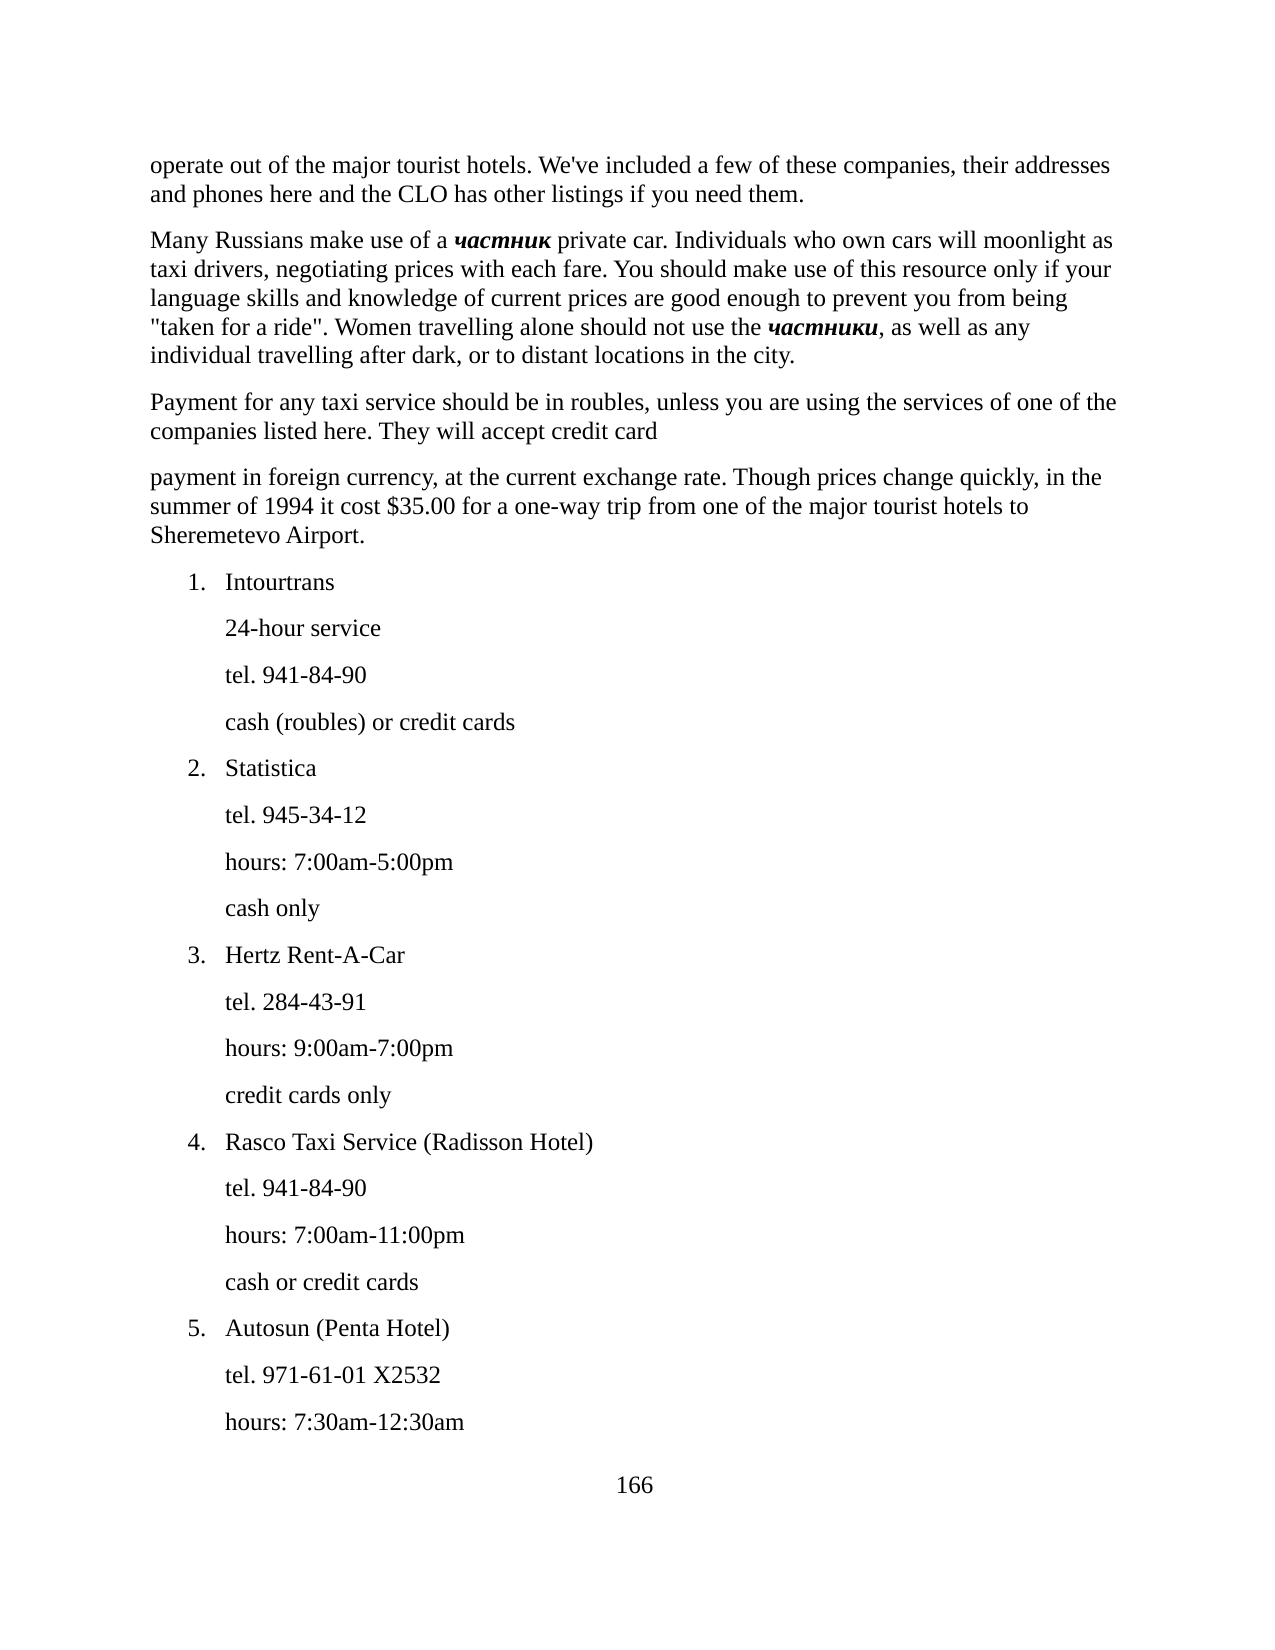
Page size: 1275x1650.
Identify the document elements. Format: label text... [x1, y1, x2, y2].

list Statistica [187, 753, 1125, 782]
list credit cards only [187, 1080, 1125, 1109]
list cash or credit cards [187, 1267, 1125, 1295]
list hours: 7:30am-12:30am [187, 1407, 1125, 1435]
list tel. 945-34-12 [187, 800, 1125, 829]
list Hertz Rent-A-Car [187, 940, 1125, 969]
list hours: 7:00am-5:00pm [187, 847, 1125, 875]
list hours: 7:00am-11:00pm [187, 1220, 1125, 1249]
list 24-hour service [187, 613, 1125, 642]
list tel. 284-43-91 [187, 987, 1125, 1015]
list cash (roubles) or credit cards [187, 707, 1125, 735]
list cash only [187, 893, 1125, 922]
list Rasco Taxi Service (Radisson Hotel) [187, 1127, 1125, 1155]
list Autosun (Penta Hotel) [187, 1313, 1125, 1342]
text Payment for any taxi service should be in roubles, unless you are using the services of one of the companies listed here. They will accept credit card [150, 387, 1125, 444]
list Intourtrans [187, 567, 1125, 595]
text Many Russians make use of а частник private car. Individuals who own cars will moonlight as taxi drivers, negotiating prices with each fare. You should make use of this resource only if your language skills and knowledge of current prices are good enough to prevent you from being "taken for a ride". Women travelling alone should not use the частники, as well as any individual travelling after dark, or to distant locations in the city. [150, 225, 1125, 369]
list tel. 971-61-01 X2532 [187, 1360, 1125, 1389]
text payment in foreign currency, at the current exchange rate. Though prices change quickly, in the summer of 1994 it cost $35.00 for a one-way trip from one of the major tourist hotels to Sheremetevo Airport. [150, 462, 1125, 549]
text operate out of the major tourist hotels. We've included a few of these companies, their addresses and phones here and the CLO has other listings if you need them. [150, 150, 1125, 207]
list hours: 9:00am-7:00pm [187, 1033, 1125, 1062]
list tel. 941-84-90 [187, 660, 1125, 689]
list tel. 941-84-90 [187, 1173, 1125, 1202]
